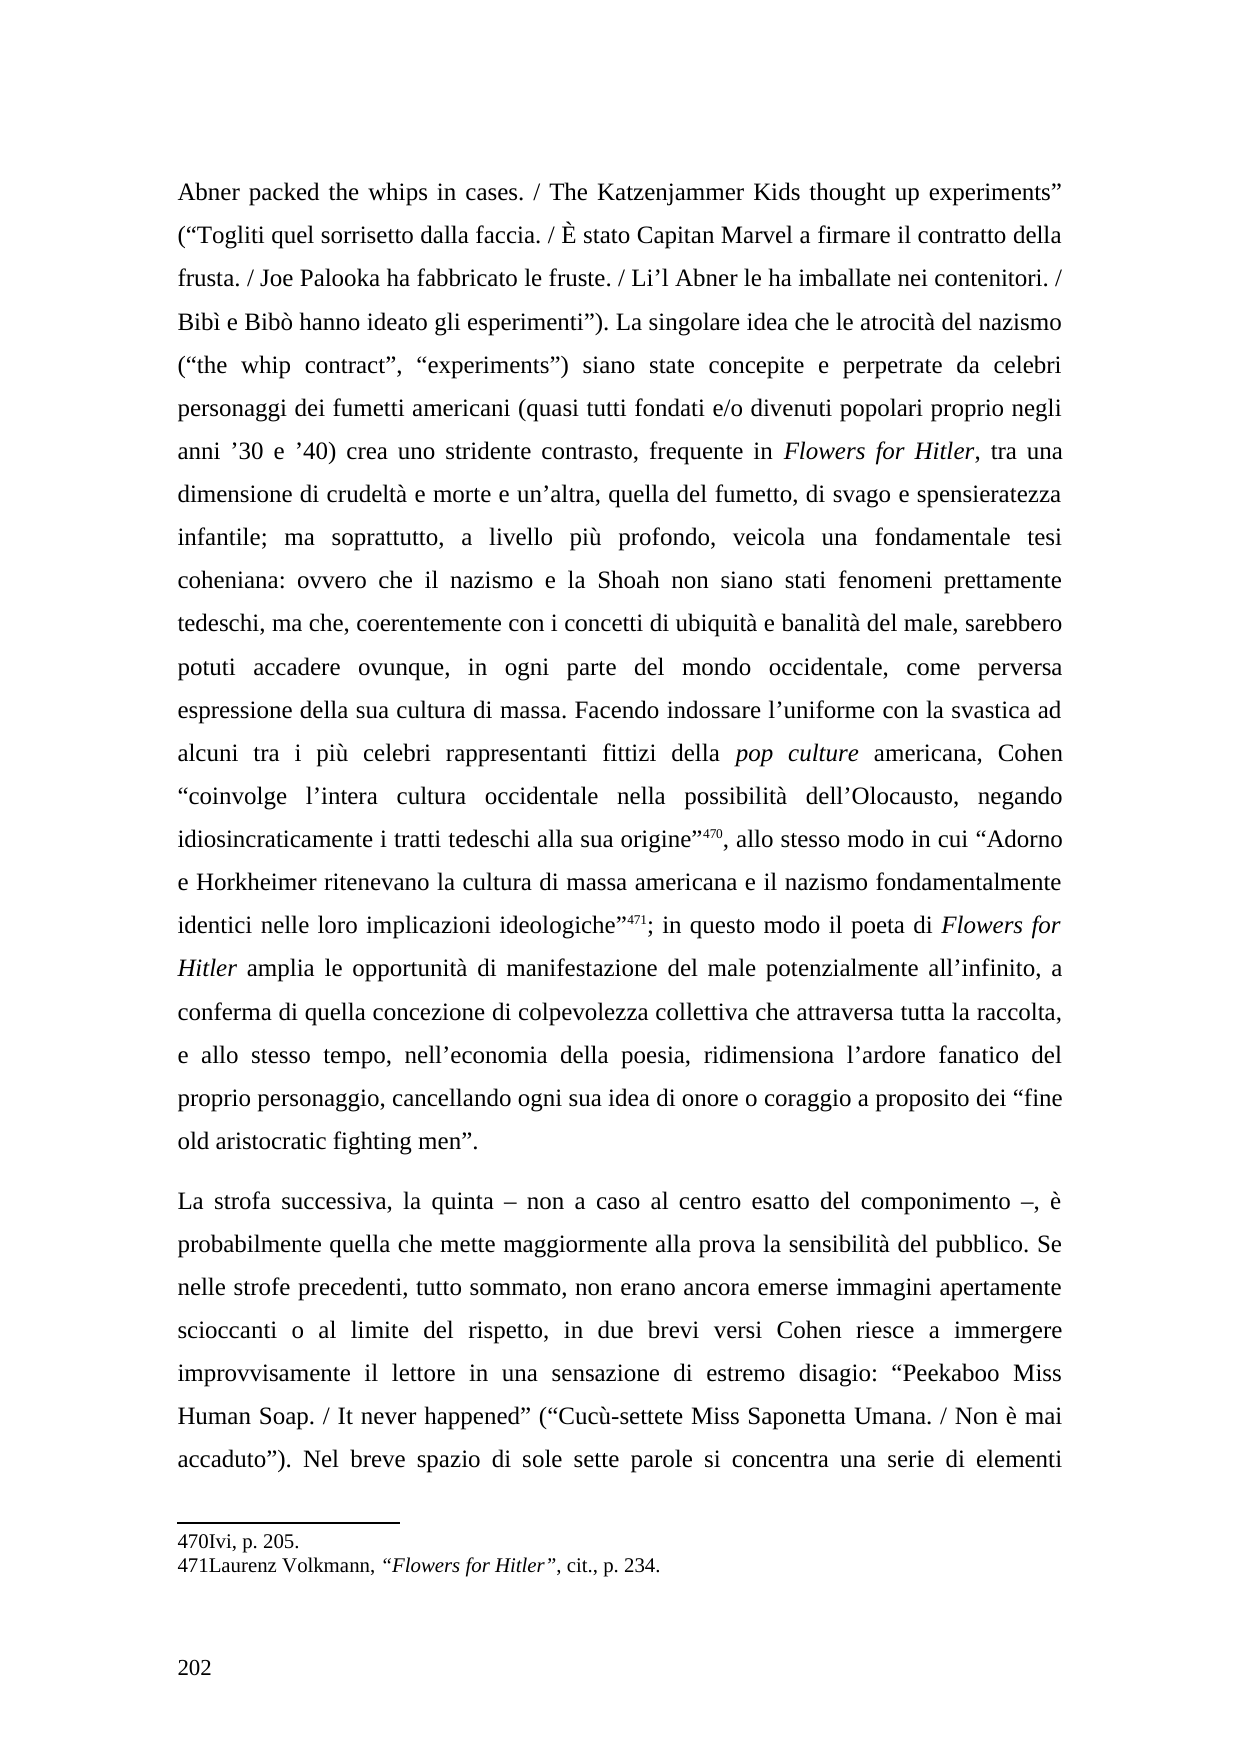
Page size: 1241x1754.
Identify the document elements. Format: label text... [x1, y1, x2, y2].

text La strofa successiva, la quinta – non a caso al centro esatto del componimento –, è probabilmente quella che mette maggiormente alla prova la sensibilità del pubblico. Se nelle strofe precedenti, tutto sommato, non erano ancora emerse immagini apertamente scioccanti o al limite del rispetto, in due brevi versi Cohen riesce a immergere improvvisamente il lettore in una sensazione di estremo disagio: “Peekaboo Miss Human Soap. / It never happened” (“Cucù-settete Miss Saponetta Umana. / Non è mai accaduto”). Nel breve spazio di sole sette parole si concentra una serie di elementi [177, 1186, 1063, 1473]
text Laurenz Volkmann, “Flowers for Hitler”, cit., p. 234. [177, 1553, 1063, 1577]
text Abner packed the whips in cases. / The Katzenjammer Kids thought up experiments” (“Togliti quel sorrisetto dalla faccia. / È stato Capitan Marvel a firmare il contratto della frusta. / Joe Palooka ha fabbricato le fruste. / Li’l Abner le ha imballate nei contenitori. / Bibì e Bibò hanno ideato gli esperimenti”). La singolare idea che le atrocità del nazismo (“the whip contract”, “experiments”) siano state concepite e perpetrate da celebri personaggi dei fumetti americani (quasi tutti fondati e/o divenuti popolari proprio negli anni ’30 e ’40) crea uno stridente contrasto, frequente in Flowers for Hitler, tra una dimensione di crudeltà e morte e un’altra, quella del fumetto, di svago e spensieratezza infantile; ma soprattutto, a livello più profondo, veicola una fondamentale tesi coheniana: ovvero che il nazismo e la Shoah non siano stati fenomeni prettamente tedeschi, ma che, coerentemente con i concetti di ubiquità e banalità del male, sarebbero potuti accadere ovunque, in ogni parte del mondo occidentale, come perversa espressione della sua cultura di massa. Facendo indossare l’uniforme con la svastica ad alcuni tra i più celebri rappresentanti fittizi della pop culture americana, Cohen “coinvolge l’intera cultura occidentale nella possibilità dell’Olocausto, negando idiosincraticamente i tratti tedeschi alla sua origine”, allo stesso modo in cui “Adorno e Horkheimer ritenevano la cultura di massa americana e il nazismo fondamentalmente identici nelle loro implicazioni ideologiche”; in questo modo il poeta di Flowers for Hitler amplia le opportunità di manifestazione del male potenzialmente all’infinito, a conferma di quella concezione di colpevolezza collettiva che attraversa tutta la raccolta, e allo stesso tempo, nell’economia della poesia, ridimensiona l’ardore fanatico del proprio personaggio, cancellando ogni sua idea di onore o coraggio a proposito dei “fine old aristocratic fighting men”. [177, 177, 1063, 1155]
text Ivi, p. 205. [177, 1529, 1063, 1553]
